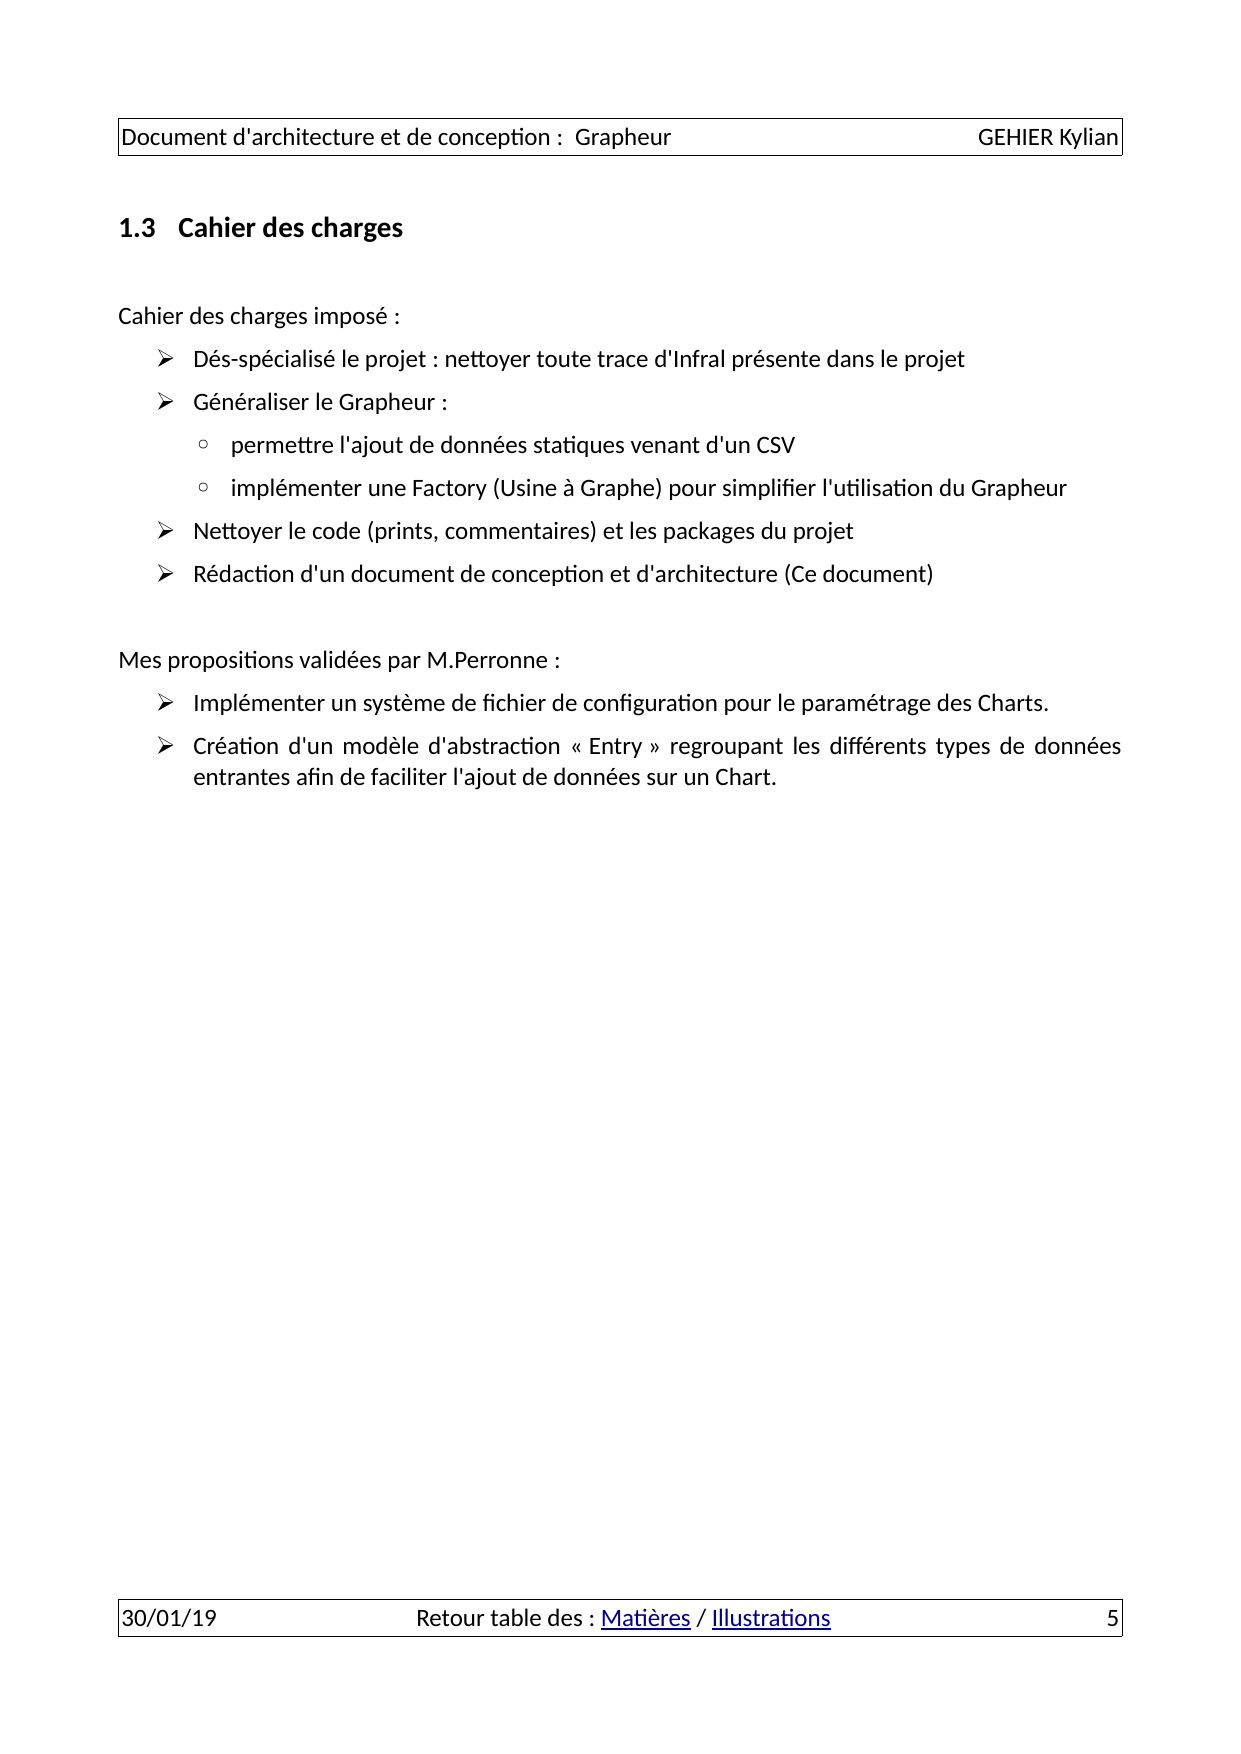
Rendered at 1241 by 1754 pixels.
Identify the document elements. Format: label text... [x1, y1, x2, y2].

text Cahier des charges imposé : [118, 300, 1122, 331]
list Généraliser le Grapheur : [156, 386, 1122, 417]
list Nettoyer le code (prints, commentaires) et les packages du projet [156, 515, 1122, 546]
list Rédaction d'un document de conception et d'architecture (Ce document) [156, 558, 1122, 589]
list permettre l'ajout de données statiques venant d'un CSV [193, 429, 1122, 460]
list Création d'un modèle d'abstraction « Entry » regroupant les différents types de données entrantes afin de faciliter l'ajout de données sur un Chart. [156, 731, 1122, 792]
text Mes propositions validées par M.Perronne : [118, 644, 1122, 675]
list Implémenter un système de fichier de configuration pour le paramétrage des Charts. [156, 687, 1122, 718]
list Dés-spécialisé le projet : nettoyer toute trace d'Infral présente dans le projet [156, 343, 1122, 374]
list implémenter une Factory (Usine à Graphe) pour simplifier l'utilisation du Grapheur [193, 472, 1122, 503]
subtitle 1.3 Cahier des charges [118, 209, 1122, 245]
